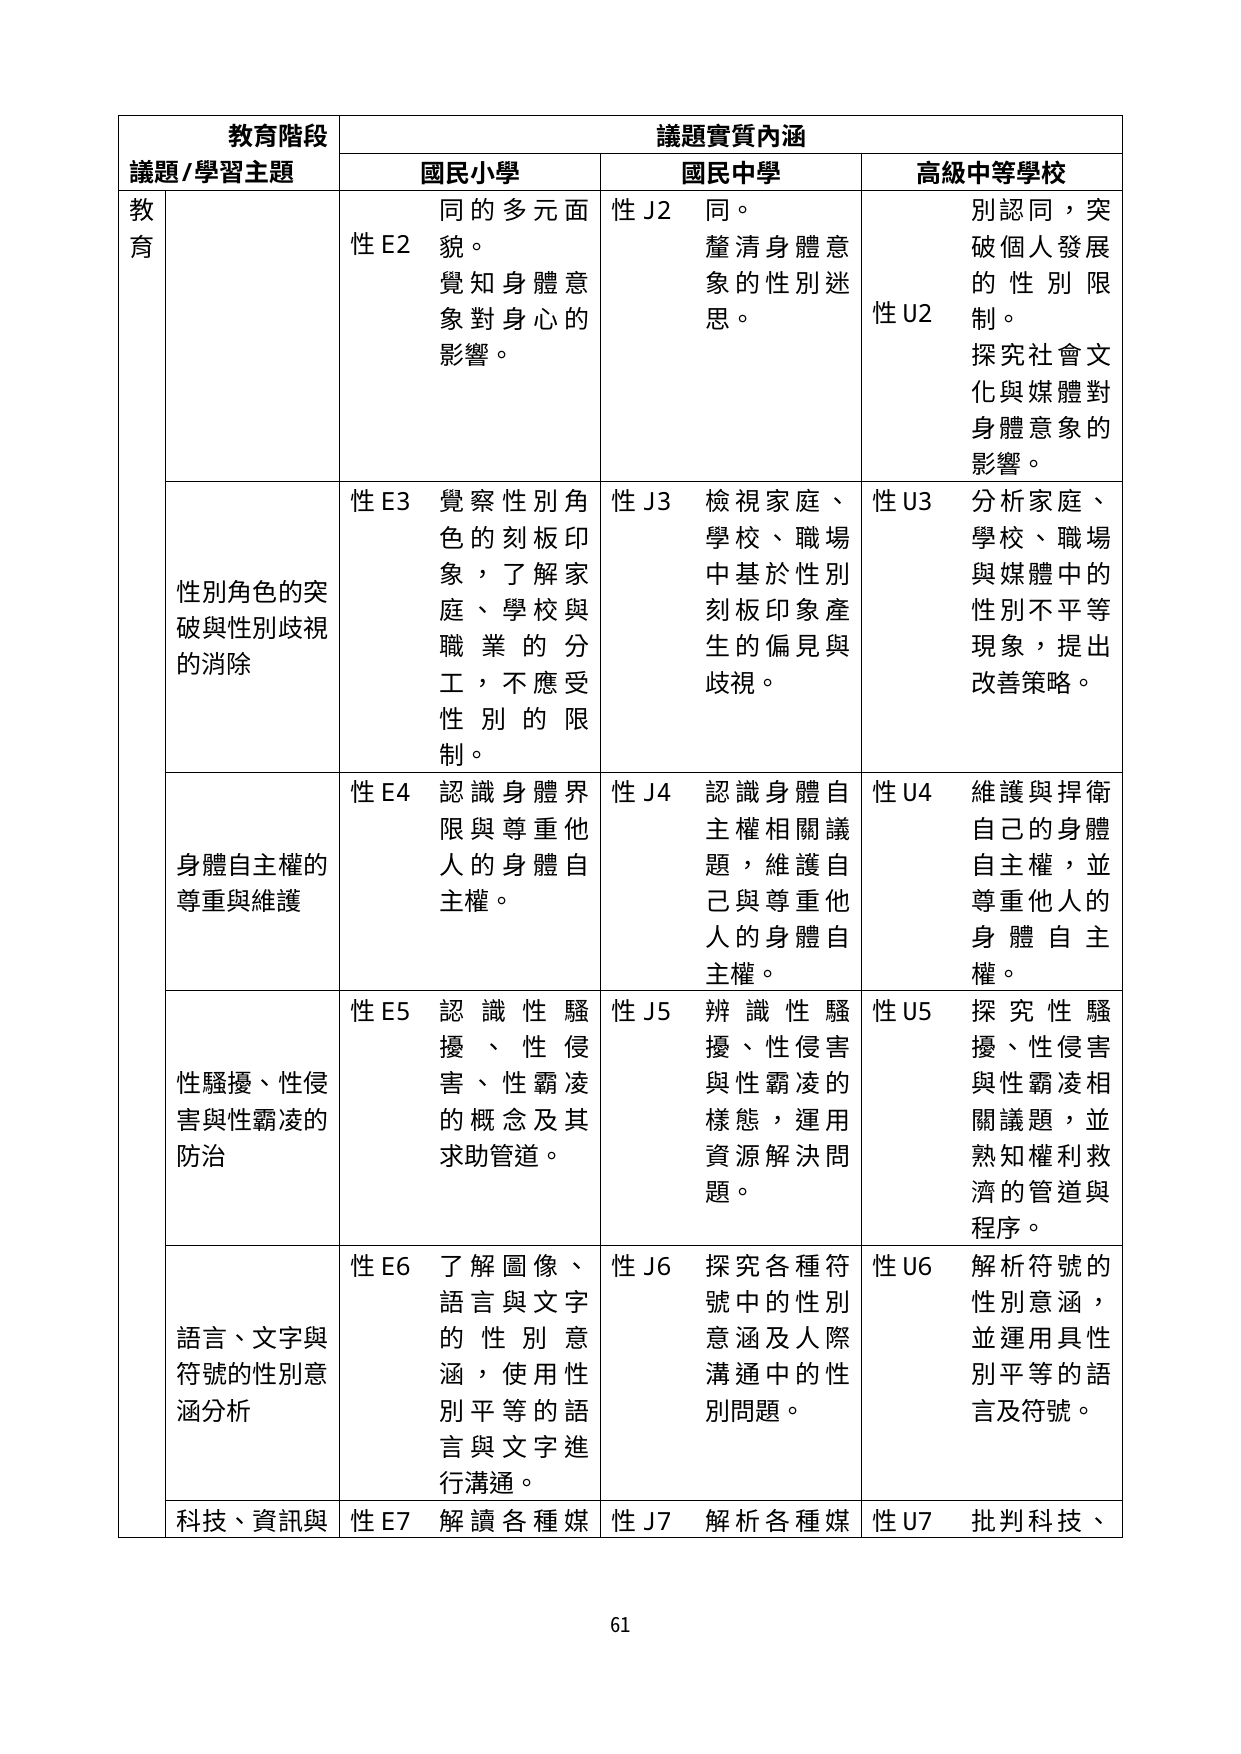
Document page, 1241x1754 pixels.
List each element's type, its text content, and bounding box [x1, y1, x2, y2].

table_cell 性J7 [601, 1501, 694, 1537]
table_cell 性U4 [862, 773, 960, 990]
table_cell 性U2 [862, 191, 960, 481]
table_cell 科技、資訊與 [166, 1501, 339, 1537]
table_cell 解析各種媒 [694, 1501, 861, 1537]
table_cell 分析家庭、學校、職場與媒體中的性別不平等現象，提出改善策略。 [960, 482, 1122, 772]
table_cell 同的多元面貌。 覺知身體意象對身心的影響。 [428, 191, 600, 481]
table_cell 性J5 [601, 991, 694, 1245]
table_cell 批判科技、 [960, 1501, 1122, 1537]
table_cell 教育 [119, 191, 165, 1537]
table_cell 國民中學 [601, 154, 861, 190]
table_cell 性E5 [340, 991, 428, 1245]
table_cell 性E6 [340, 1246, 428, 1500]
table_cell 了解圖像、語言與文字的性別意涵，使用性別平等的語言與文字進行溝通。 [428, 1246, 600, 1500]
table_cell 探究性騷擾、性侵害與性霸凌相關議題，並熟知權利救濟的管道與程序。 [960, 991, 1122, 1245]
table_cell 性J3 [601, 482, 694, 772]
table_cell 國民小學 [340, 154, 600, 190]
table_cell 性U7 [862, 1501, 960, 1537]
table_cell 維護與捍衛自己的身體自主權，並尊重他人的身體自主權。 [960, 773, 1122, 990]
table_cell [166, 191, 339, 481]
table_cell 性J2 [601, 191, 694, 481]
table_cell 認識性騷擾、性侵害、性霸凌的概念及其求助管道。 [428, 991, 600, 1245]
table_cell 認識身體自主權相關議題，維護自己與尊重他人的身體自主權。 [694, 773, 861, 990]
table_cell 高級中等學校 [862, 154, 1122, 190]
table_cell 身體自主權的尊重與維護 [166, 773, 339, 990]
table_cell 性E3 [340, 482, 428, 772]
table_cell 性U5 [862, 991, 960, 1245]
table_cell 性U3 [862, 482, 960, 772]
table_cell 解析符號的性別意涵，並運用具性別平等的語言及符號。 [960, 1246, 1122, 1500]
table_cell 性別角色的突破與性別歧視的消除 [166, 482, 339, 772]
table_cell 性騷擾、性侵害與性霸凌的防治 [166, 991, 339, 1245]
table_cell 性U6 [862, 1246, 960, 1500]
table_cell 性J4 [601, 773, 694, 990]
table_cell 覺察性別角色的刻板印象，了解家庭、學校與職業的分工，不應受性別的限制。 [428, 482, 600, 772]
table_cell 認識身體界限與尊重他人的身體自主權。 [428, 773, 600, 990]
table_cell 語言、文字與符號的性別意涵分析 [166, 1246, 339, 1500]
table_cell 同。 釐清身體意象的性別迷思。 [694, 191, 861, 481]
table_cell 別認同，突破個人發展的性別限制。 探究社會文化與媒體對身體意象的影響。 [960, 191, 1122, 481]
table_header 教育階段 議題/學習主題 [119, 116, 339, 190]
table_cell 性E7 [340, 1501, 428, 1537]
table_cell 性E2 [340, 191, 428, 481]
table_header 議題實質內涵 [340, 116, 1122, 152]
table_cell 性E4 [340, 773, 428, 990]
table_cell 探究各種符號中的性別意涵及人際溝通中的性別問題。 [694, 1246, 861, 1500]
table_cell 辨識性騷擾、性侵害與性霸凌的樣態，運用資源解決問題。 [694, 991, 861, 1245]
table_cell 性J6 [601, 1246, 694, 1500]
table_cell 解讀各種媒 [428, 1501, 600, 1537]
table_cell 檢視家庭、學校、職場中基於性別刻板印象產生的偏見與歧視。 [694, 482, 861, 772]
